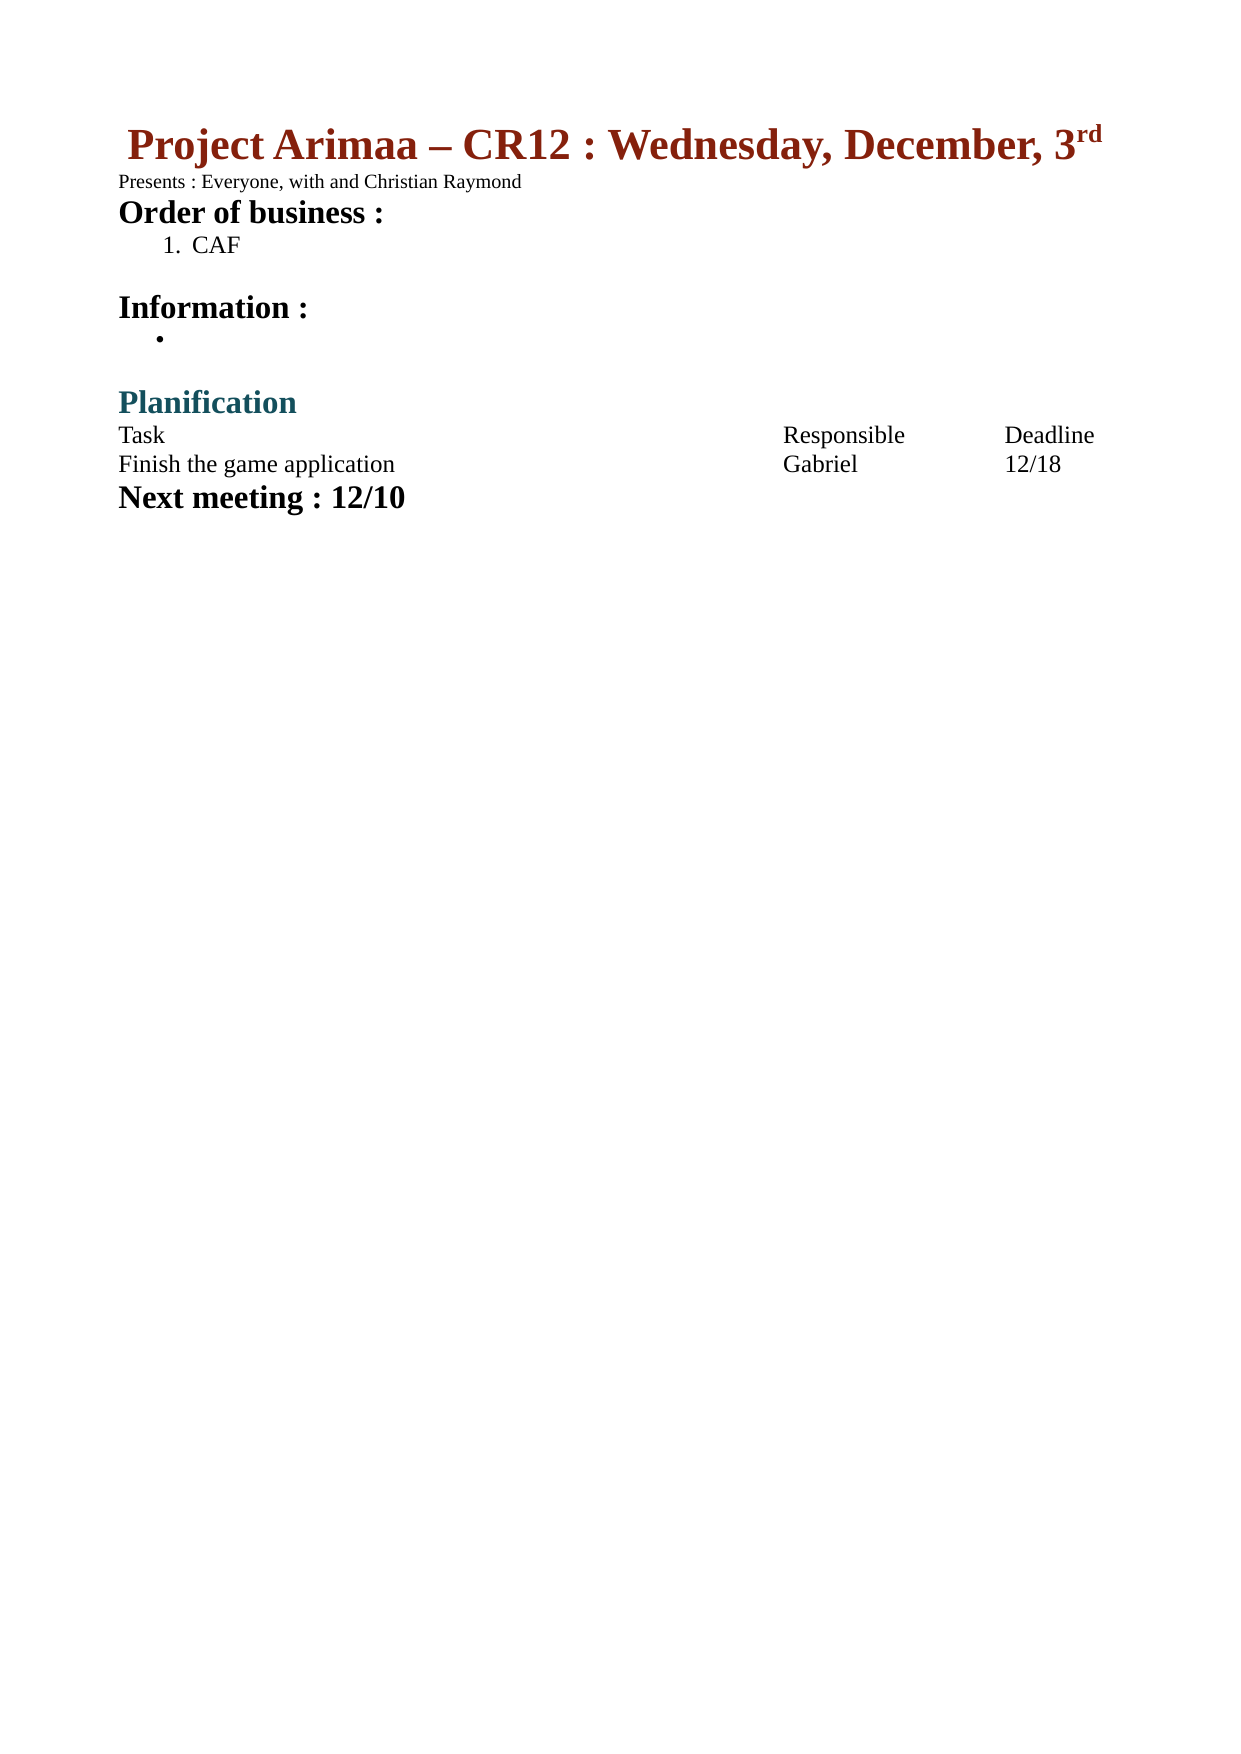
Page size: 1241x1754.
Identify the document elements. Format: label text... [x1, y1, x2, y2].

subtitle Information : [118, 288, 1122, 325]
subtitle Next meeting : 12/10 [118, 478, 1122, 516]
subtitle Finish the game application Gabriel 12/18 [118, 449, 1122, 478]
subtitle Order of business : [118, 192, 1122, 230]
subtitle Planification [118, 383, 1122, 421]
list CAF [162, 230, 1122, 259]
text Presents : Everyone, with and Christian Raymond [118, 169, 1122, 192]
text Project Arimaa – CR12 : Wednesday, December, 3rd [118, 118, 1122, 169]
text Task Responsible Deadline [118, 421, 1122, 449]
